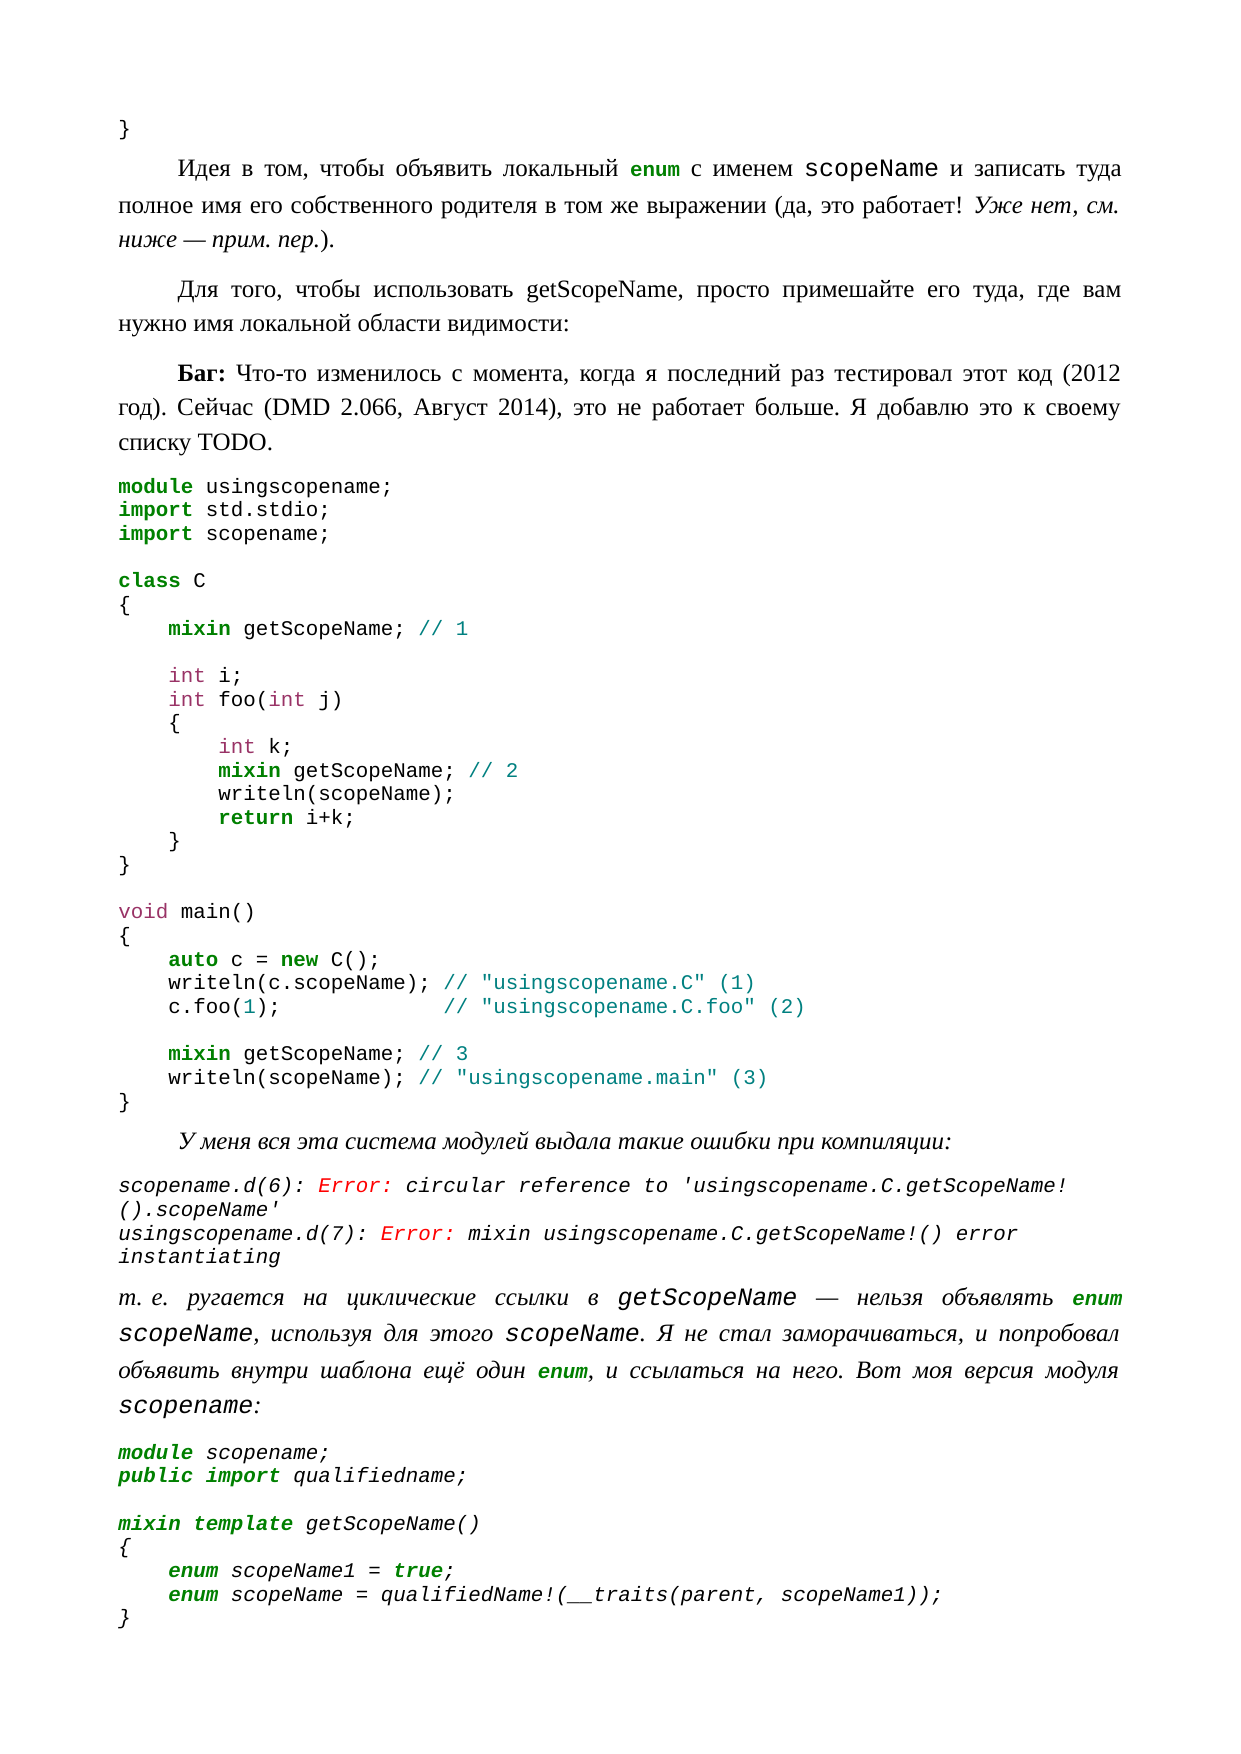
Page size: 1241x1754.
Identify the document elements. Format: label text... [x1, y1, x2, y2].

text Идея в том, чтобы объявить локальный enum с именем scopeName и записать туда полное имя его собственного родителя в том же выражении (да, это работает! Уже нет, см. ниже — прим. пер.). [118, 153, 1122, 253]
text { [118, 594, 1122, 618]
text У меня вся эта система модулей выдала такие ошибки при компиляции: [118, 1126, 1122, 1155]
text mixin getScopeName; // 1 [118, 618, 1122, 641]
text writeln(scopeName); [118, 783, 1122, 807]
text module scopename; [118, 1442, 1122, 1466]
text } [118, 1607, 1122, 1631]
text } [118, 831, 1122, 854]
text auto c = new C(); [118, 949, 1122, 972]
text scopename.d(6): Error: circular reference to 'usingscopename.C.getScopeName!().scopeName' [118, 1175, 1122, 1223]
text module usingscopename; [118, 476, 1122, 499]
text Для того, чтобы использовать getScopeName, просто примешайте его туда, где вам нужно имя локальной области видимости: [118, 274, 1122, 337]
text writeln(c.scopeName); // "usingscopename.C" (1) [118, 972, 1122, 996]
text mixin template getScopeName() [118, 1513, 1122, 1536]
text Баг: Что-то изменилось с момента, когда я последний раз тестировал этот код (2012 год). Сейчас (DMD 2.066, Август 2014), это не работает больше. Я добавлю это к своему списку TODO. [118, 358, 1122, 455]
text mixin getScopeName; // 2 [118, 759, 1122, 783]
text } [118, 118, 1122, 142]
text т. е. ругается на циклические ссылки в getScopeName — нельзя объявлять enum scopeName, используя для этого scopeName. Я не стал заморачиваться, и попробовал объявить внутри шаблона ещё один enum, и ссылаться на него. Вот моя версия модуля scopename: [118, 1282, 1122, 1421]
text import std.stdio; [118, 499, 1122, 523]
text int i; [118, 665, 1122, 689]
text import scopename; [118, 523, 1122, 547]
text usingscopename.d(7): Error: mixin usingscopename.C.getScopeName!() error instantiating [118, 1223, 1122, 1270]
text class C [118, 570, 1122, 594]
text mixin getScopeName; // 3 [118, 1043, 1122, 1067]
text return i+k; [118, 807, 1122, 831]
text } [118, 854, 1122, 878]
text c.foo(1); // "usingscopename.C.foo" (2) [118, 996, 1122, 1020]
text { [118, 712, 1122, 736]
text writeln(scopeName); // "usingscopename.main" (3) [118, 1067, 1122, 1091]
text int k; [118, 736, 1122, 759]
text enum scopeName = qualifiedName!(__traits(parent, scopeName1)); [118, 1584, 1122, 1607]
text { [118, 925, 1122, 949]
text int foo(int j) [118, 689, 1122, 712]
text public import qualifiedname; [118, 1466, 1122, 1489]
text { [118, 1536, 1122, 1560]
text } [118, 1091, 1122, 1114]
text enum scopeName1 = true; [118, 1560, 1122, 1584]
text void main() [118, 901, 1122, 925]
